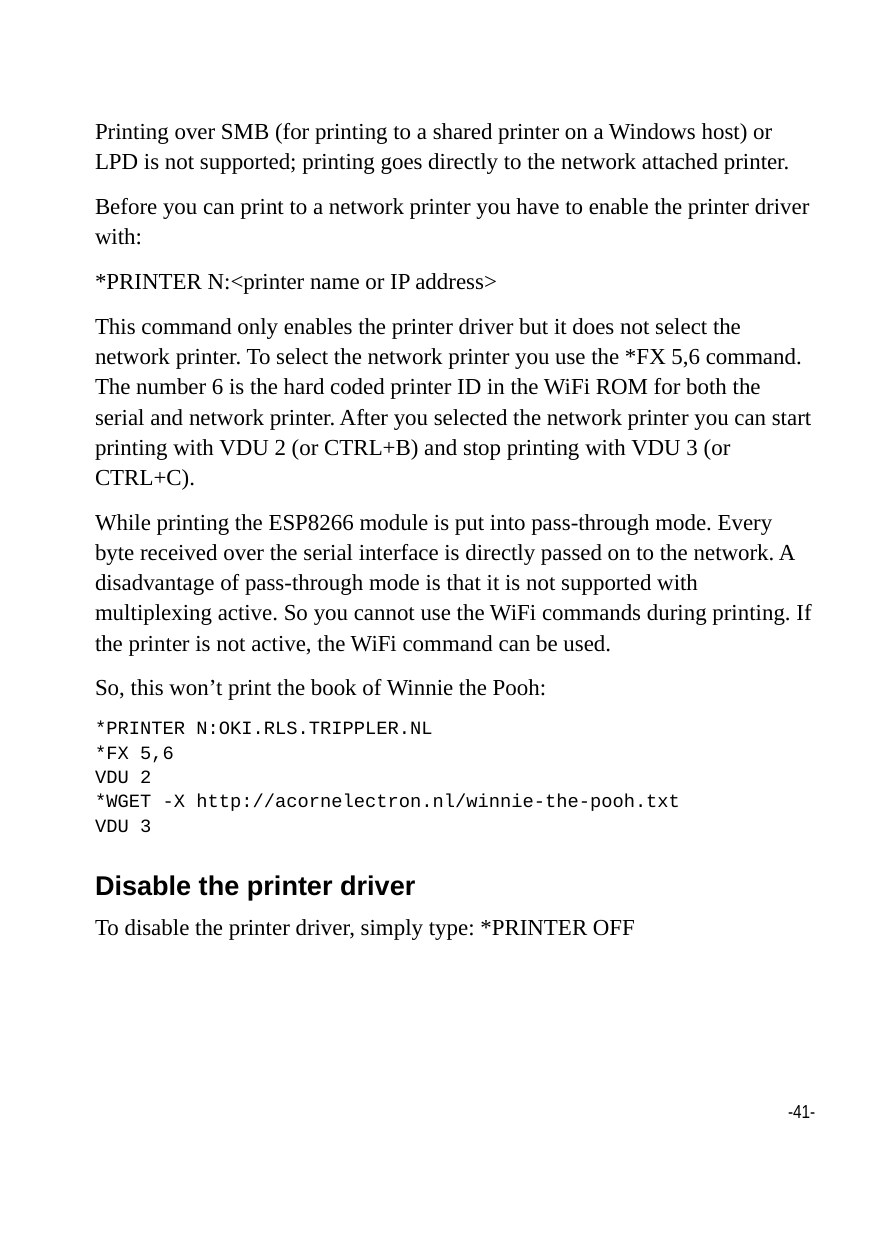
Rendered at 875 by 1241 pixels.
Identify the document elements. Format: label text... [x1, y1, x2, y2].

text Printing over SMB (for printing to a shared printer on a Windows host) or LPD is not supported; printing goes directly to the network attached printer. [95, 118, 815, 175]
text This command only enables the printer driver but it does not select the network printer. To select the network printer you use the *FX 5,6 command. The number 6 is the hard coded printer ID in the WiFi ROM for both the serial and network printer. After you selected the network printer you can start printing with VDU 2 (or CTRL+B) and stop printing with VDU 3 (or CTRL+C). [95, 313, 815, 490]
text To disable the printer driver, simply type: *PRINTER OFF [95, 914, 815, 940]
text *PRINTER N:<printer name or IP address> [95, 268, 815, 294]
text While printing the ESP8266 module is put into pass-through mode. Every byte received over the serial interface is directly passed on to the network. A disadvantage of pass-through mode is that it is not supported with multiplexing active. So you cannot use the WiFi commands during printing. If the printer is not active, the WiFi command can be used. [95, 509, 815, 656]
text Before you can print to a network printer you have to enable the printer driver with: [95, 193, 815, 250]
subtitle Disable the printer driver [95, 870, 815, 901]
text So, this won’t print the book of Winnie the Pooh: [95, 674, 815, 701]
text *PRINTER N:OKI.RLS.TRIPPLER.NL *FX 5,6 VDU 2 *WGET -X http://acornelectron.nl/winnie-the-pooh.txt VDU 3 [95, 719, 815, 838]
